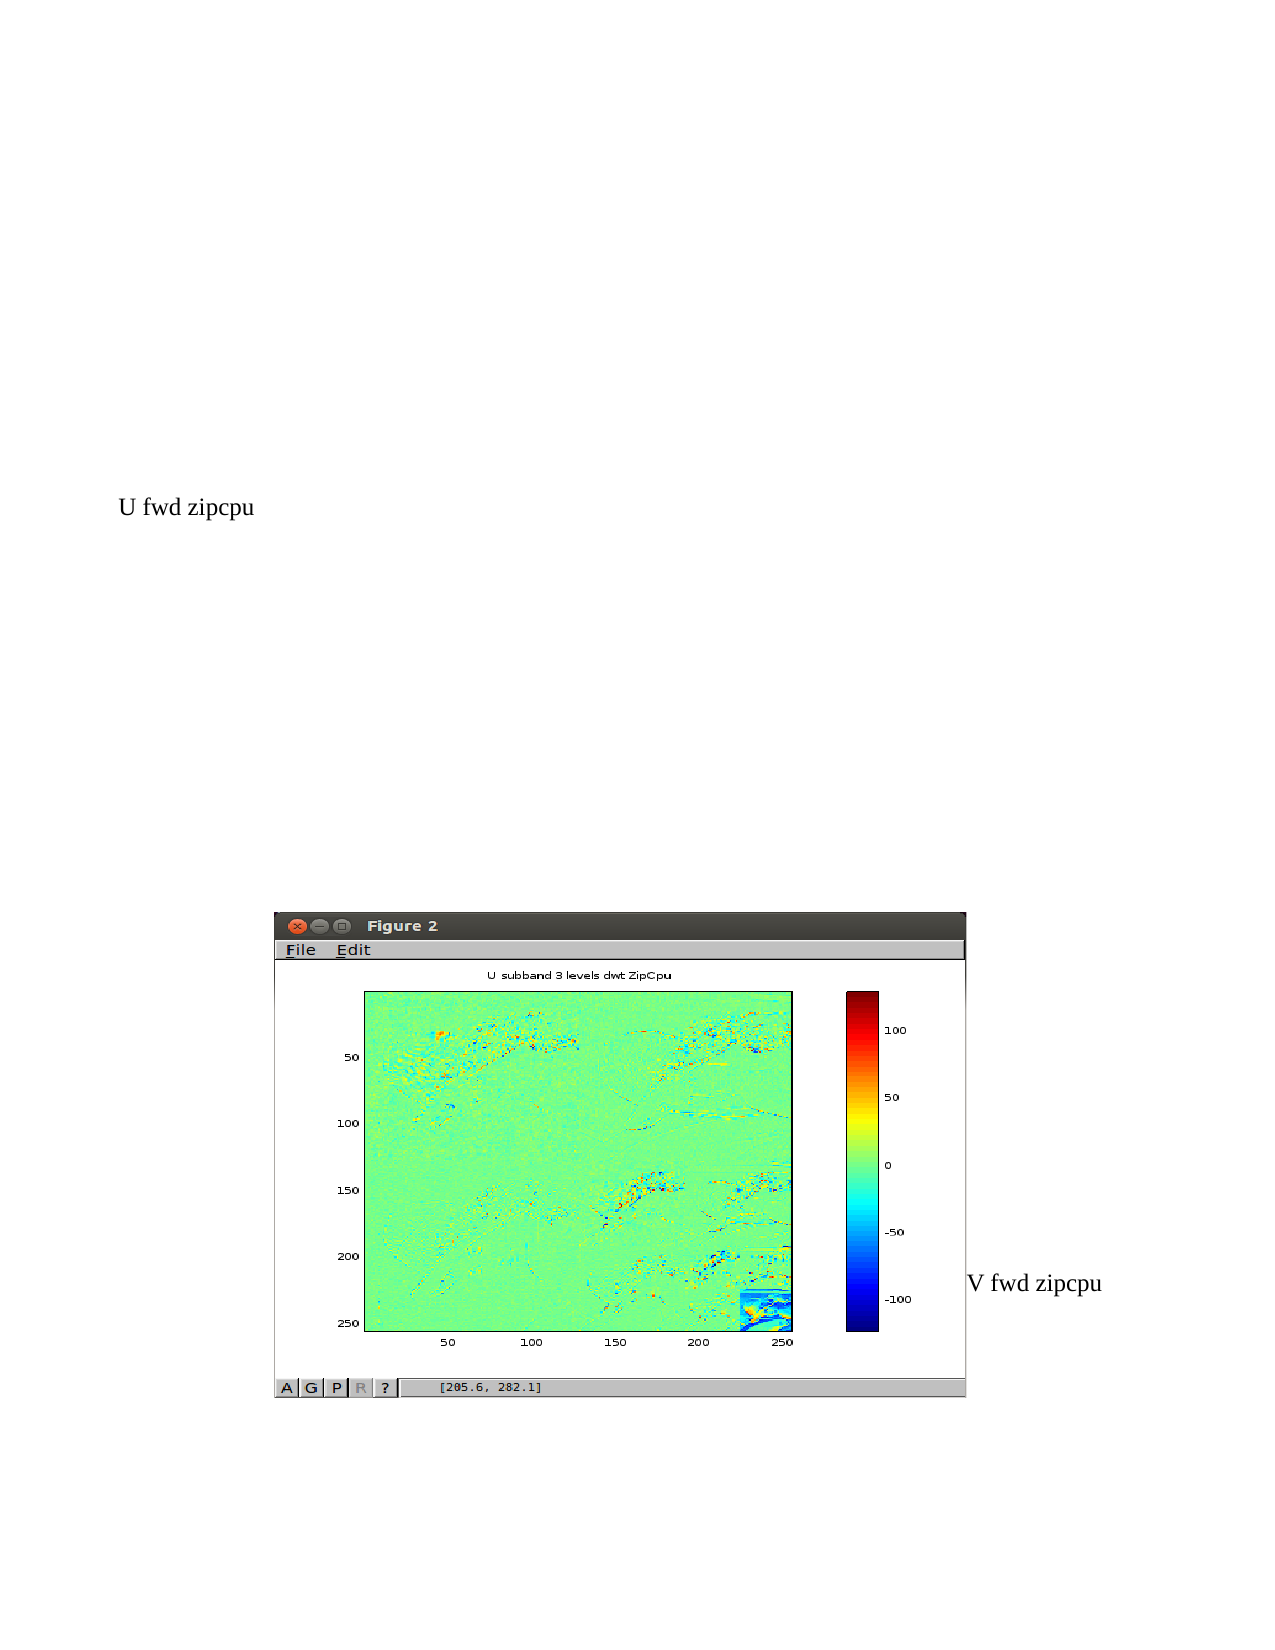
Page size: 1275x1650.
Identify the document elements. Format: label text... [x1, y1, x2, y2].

text V fwd zipcpu [967, 1268, 1157, 1297]
picture [274, 912, 967, 1398]
text U fwd zipcpu [118, 492, 1157, 521]
text [118, 1268, 274, 1297]
